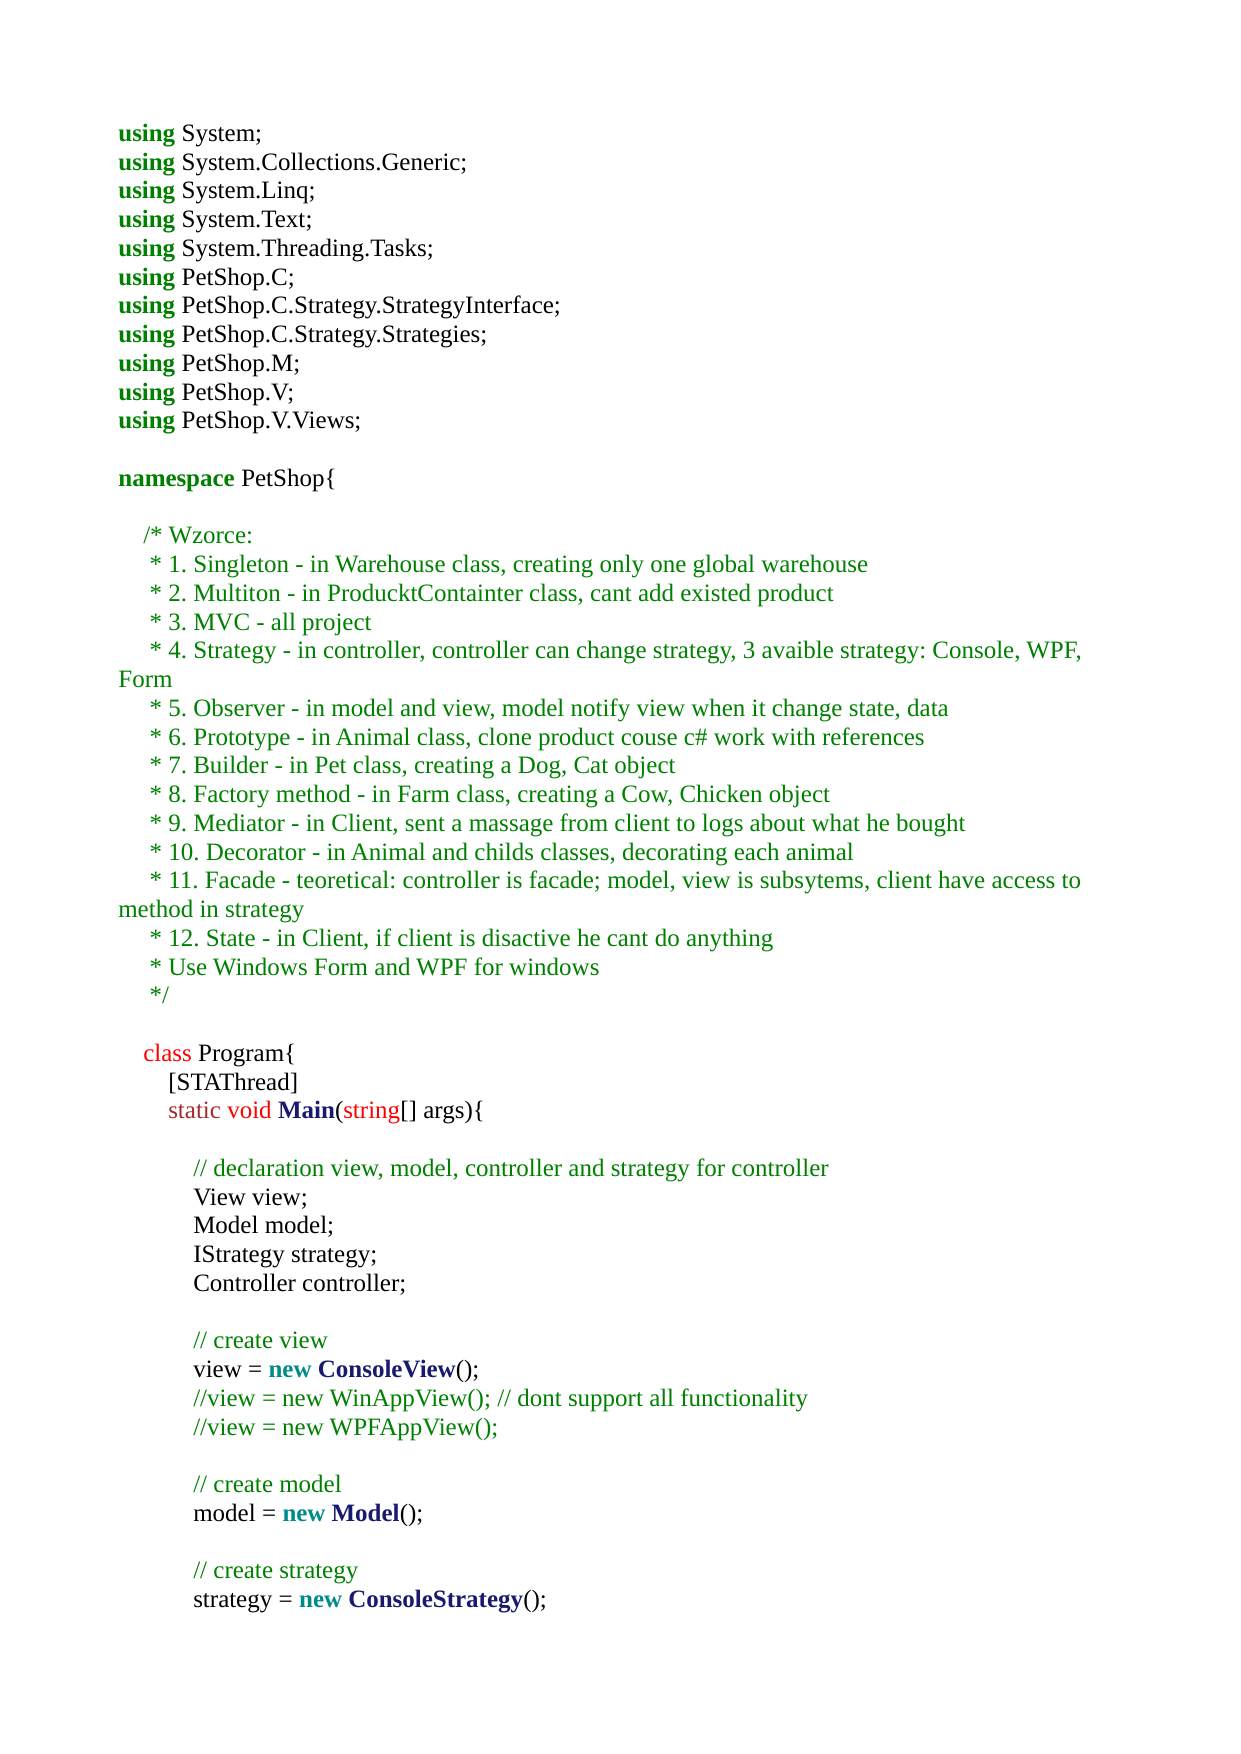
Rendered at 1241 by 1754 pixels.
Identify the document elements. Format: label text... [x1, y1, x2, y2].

text using System; using System.Collections.Generic; using System.Linq; using System.Text; using System.Threading.Tasks; using PetShop.C; using PetShop.C.Strategy.StrategyInterface; using PetShop.C.Strategy.Strategies; using PetShop.M; using PetShop.V; using PetShop.V.Views; namespace PetShop{ /* Wzorce: * 1. Singleton - in Warehouse class, creating only one global warehouse * 2. Multiton - in ProducktContainter class, cant add existed product * 3. MVC - all project * 4. Strategy - in controller, controller can change strategy, 3 avaible strategy: Console, WPF, Form * 5. Observer - in model and view, model notify view when it change state, data * 6. Prototype - in Animal class, clone product couse c# work with references * 7. Builder - in Pet class, creating a Dog, Cat object * 8. Factory method - in Farm class, creating a Cow, Chicken object * 9. Mediator - in Client, sent a massage from client to logs about what he bought * 10. Decorator - in Animal and childs classes, decorating each animal * 11. Facade - teoretical: controller is facade; model, view is subsytems, client have access to method in strategy * 12. State - in Client, if client is disactive he cant do anything * Use Windows Form and WPF for windows */ class Program{ [STAThread] static void Main(string[] args){ // declaration view, model, controller and strategy for controller View view; Model model; IStrategy strategy; Controller controller; // create view view = new ConsoleView(); //view = new WinAppView(); // dont support all functionality //view = new WPFAppView(); // create model model = new Model(); // create strategy strategy = new ConsoleStrategy(); [118, 118, 1122, 1613]
